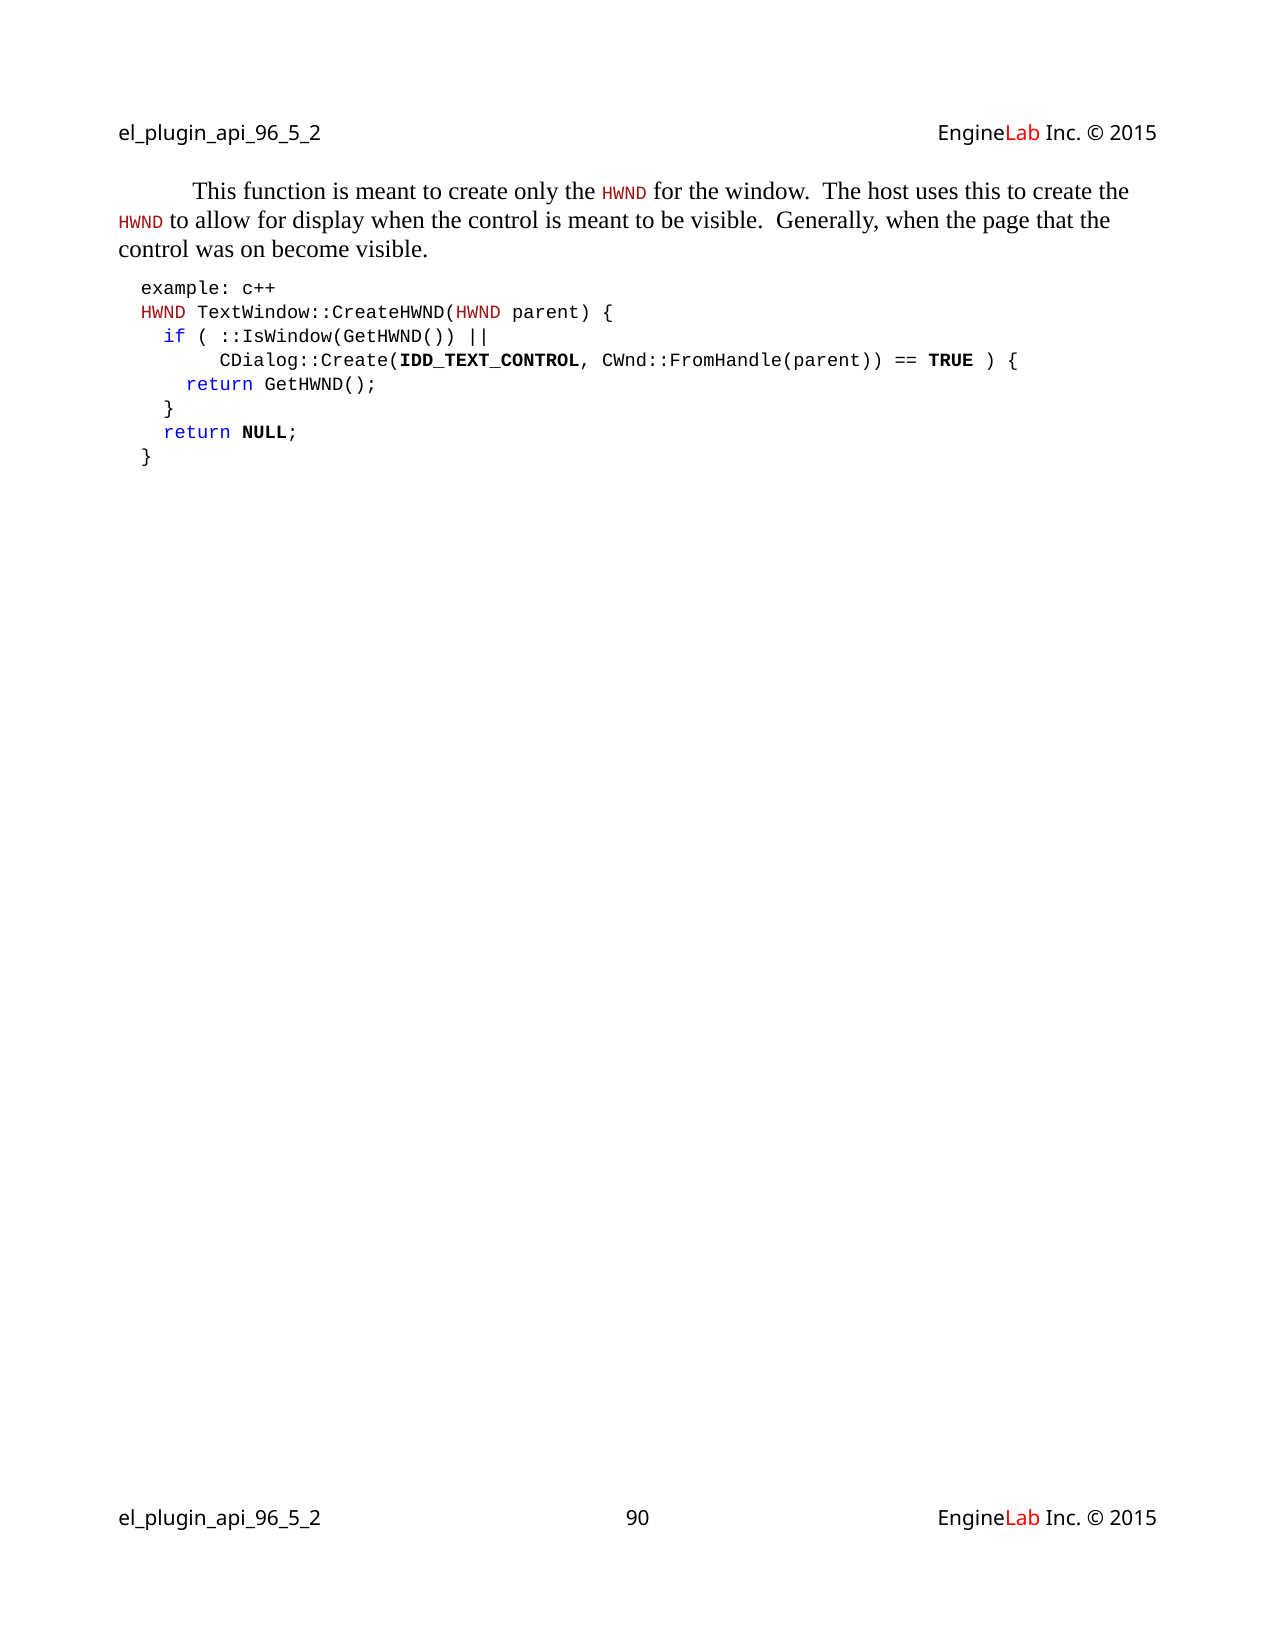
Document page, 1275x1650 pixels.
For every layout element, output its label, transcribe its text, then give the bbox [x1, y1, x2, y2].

text } [118, 443, 1157, 467]
text CDialog::Create(IDD_TEXT_CONTROL, CWnd::FromHandle(parent)) == TRUE ) { [118, 347, 1157, 371]
text example: c++ [118, 275, 1157, 299]
text This function is meant to create only the HWND for the window. The host uses this to create the HWND to allow for display when the control is meant to be visible. Generally, when the page that the control was on become visible. [118, 176, 1157, 263]
text if ( ::IsWindow(GetHWND()) || [118, 323, 1157, 347]
text return GetHWND(); [118, 371, 1157, 395]
text HWND TextWindow::CreateHWND(HWND parent) { [118, 299, 1157, 323]
text } [118, 395, 1157, 419]
text return NULL; [118, 419, 1157, 443]
